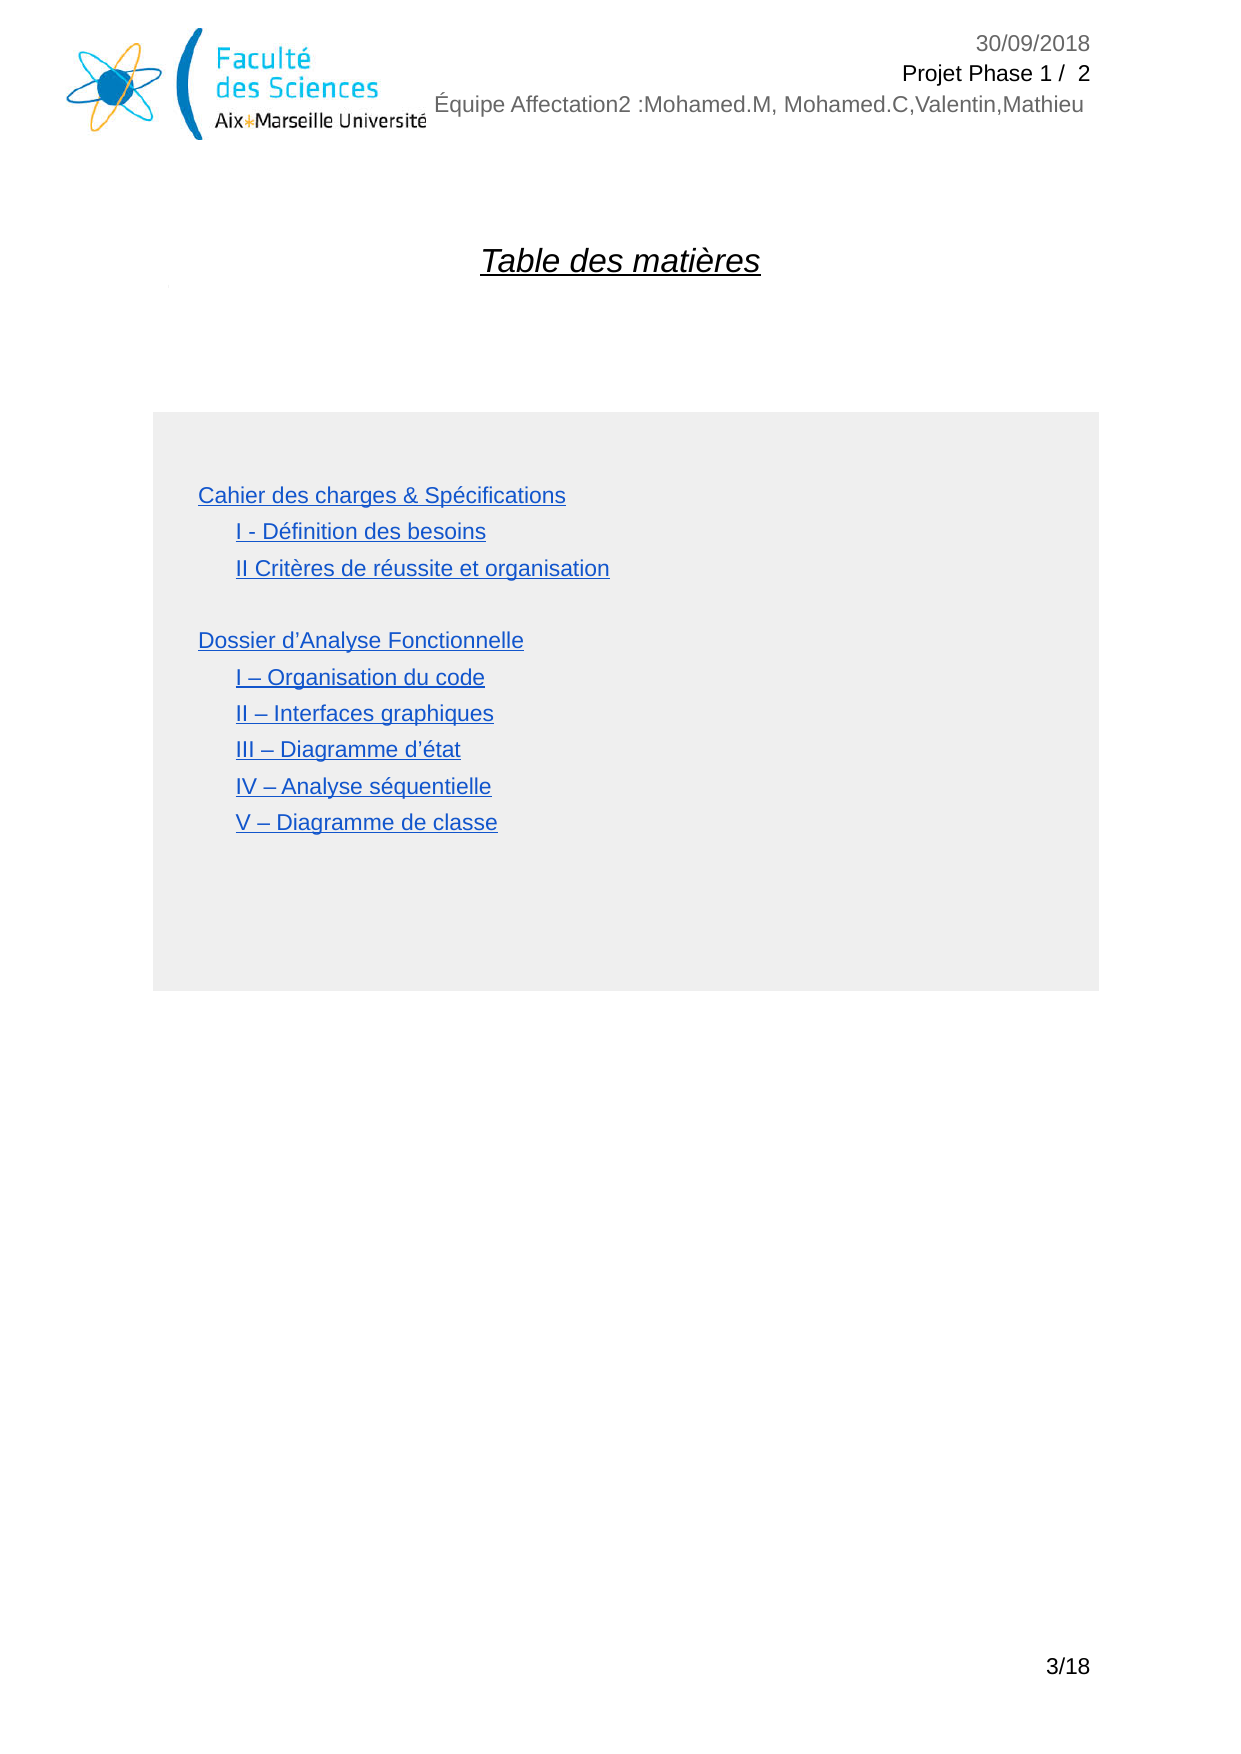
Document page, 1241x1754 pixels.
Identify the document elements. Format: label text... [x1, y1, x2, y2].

table_header Cahier des charges & Spécifications I - Définition des besoins II Critères de réussite et organisation Dossier d’Analyse Fonctionnelle I – Organisation du code II – Interfaces graphiques III – Diagramme d’état IV – Analyse séquentielle V – Diagramme de classe [153, 412, 1099, 991]
text Table des matières [150, 241, 1090, 279]
picture [65, 28, 426, 140]
